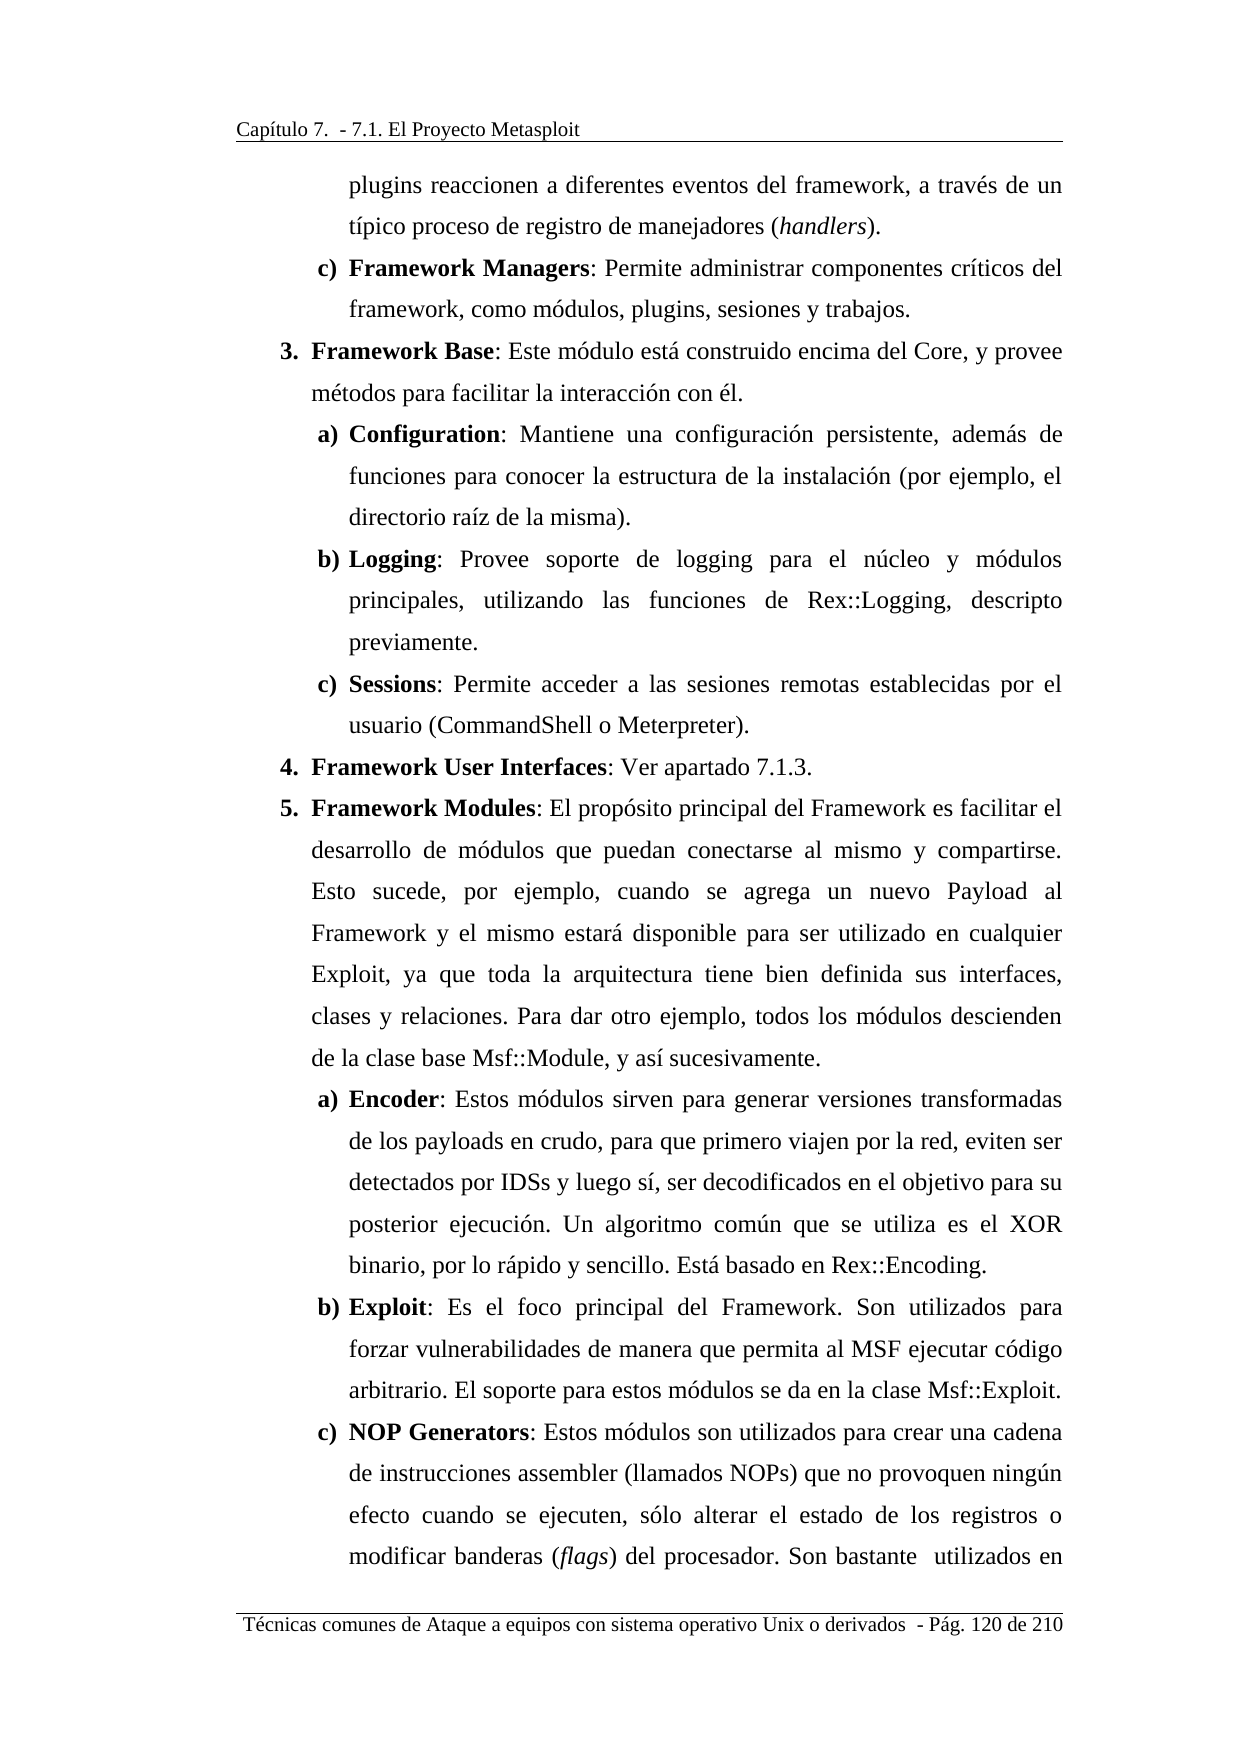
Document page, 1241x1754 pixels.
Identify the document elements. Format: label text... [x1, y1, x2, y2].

list Exploit: Es el foco principal del Framework. Son utilizados para forzar vulnerabilidades de manera que permita al MSF ejecutar código arbitrario. El soporte para estos módulos se da en la clase Msf::Exploit. [311, 1293, 1063, 1404]
list Encoder: Estos módulos sirven para generar versiones transformadas de los payloads en crudo, para que primero viajen por la red, eviten ser detectados por IDSs y luego sí, ser decodificados en el objetivo para su posterior ejecución. Un algoritmo común que se utiliza es el XOR binario, por lo rápido y sencillo. Está basado en Rex::Encoding. [311, 1085, 1063, 1279]
list Configuration: Mantiene una configuración persistente, además de funciones para conocer la estructura de la instalación (por ejemplo, el directorio raíz de la misma). [311, 420, 1063, 531]
list Logging: Provee soporte de logging para el núcleo y módulos principales, utilizando las funciones de Rex::Logging, descripto previamente. [311, 545, 1063, 656]
list Framework Modules: El propósito principal del Framework es facilitar el desarrollo de módulos que puedan conectarse al mismo y compartirse. Esto sucede, por ejemplo, cuando se agrega un nuevo Payload al Framework y el mismo estará disponible para ser utilizado en cualquier Exploit, ya que toda la arquitectura tiene bien definida sus interfaces, clases y relaciones. Para dar otro ejemplo, todos los módulos descienden de la clase base Msf::Module, y así sucesivamente. [274, 794, 1063, 1071]
list plugins reaccionen a diferentes eventos del framework, a través de un típico proceso de registro de manejadores (handlers). [311, 171, 1063, 240]
list NOP Generators: Estos módulos son utilizados para crear una cadena de instrucciones assembler (llamados NOPs) que no provoquen ningún efecto cuando se ejecuten, sólo alterar el estado de los registros o modificar banderas (flags) del procesador. Son bastante utilizados en [311, 1418, 1063, 1570]
list Framework Base: Este módulo está construido encima del Core, y provee métodos para facilitar la interacción con él. [274, 337, 1063, 406]
list Framework User Interfaces: Ver apartado 7.1.3. [274, 753, 1063, 781]
list Framework Managers: Permite administrar componentes críticos del framework, como módulos, plugins, sesiones y trabajos. [311, 254, 1063, 323]
list Sessions: Permite acceder a las sesiones remotas establecidas por el usuario (CommandShell o Meterpreter). [311, 670, 1063, 739]
